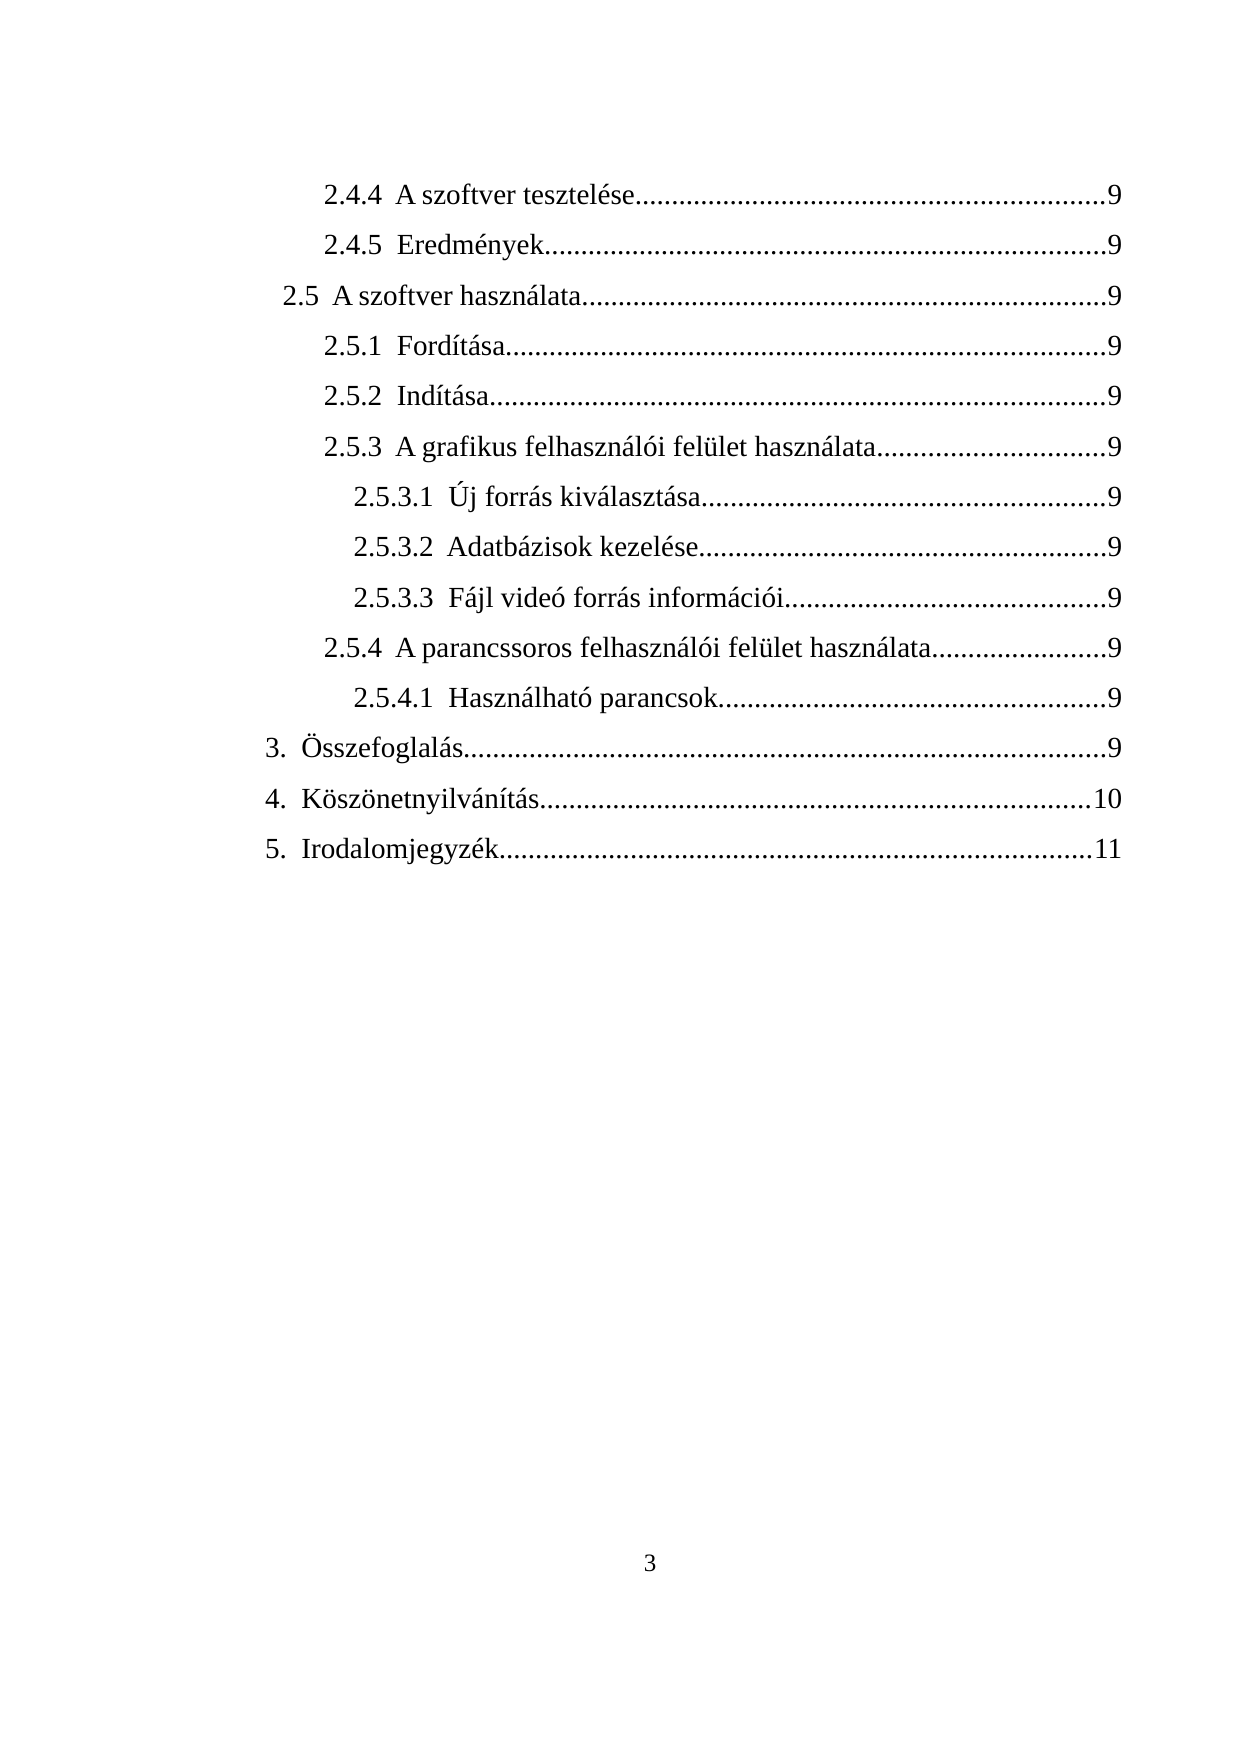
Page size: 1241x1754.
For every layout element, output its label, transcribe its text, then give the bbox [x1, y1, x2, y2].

text 2.5 A szoftver használata 9 [195, 278, 1122, 311]
text 4. Köszönetnyilvánítás 10 [177, 781, 1122, 814]
text 2.5.3 A grafikus felhasználói felület használata 9 [236, 429, 1122, 462]
text 2.5.3.2 Adatbázisok kezelése 9 [266, 529, 1122, 563]
text 2.5.3.3 Fájl videó forrás információi 9 [266, 580, 1122, 613]
text 5. Irodalomjegyzék 11 [177, 831, 1122, 865]
text 2.4.4 A szoftver tesztelése 9 [236, 177, 1122, 211]
text 2.5.2 Indítása 9 [236, 378, 1122, 412]
text 2.5.4 A parancssoros felhasználói felület használata 9 [236, 630, 1122, 663]
text 2.5.3.1 Új forrás kiválasztása 9 [266, 479, 1122, 513]
text 3. Összefoglalás 9 [177, 731, 1122, 764]
text 2.5.1 Fordítása 9 [236, 328, 1122, 362]
text 2.5.4.1 Használható parancsok 9 [266, 680, 1122, 714]
text 2.4.5 Eredmények 9 [236, 227, 1122, 261]
